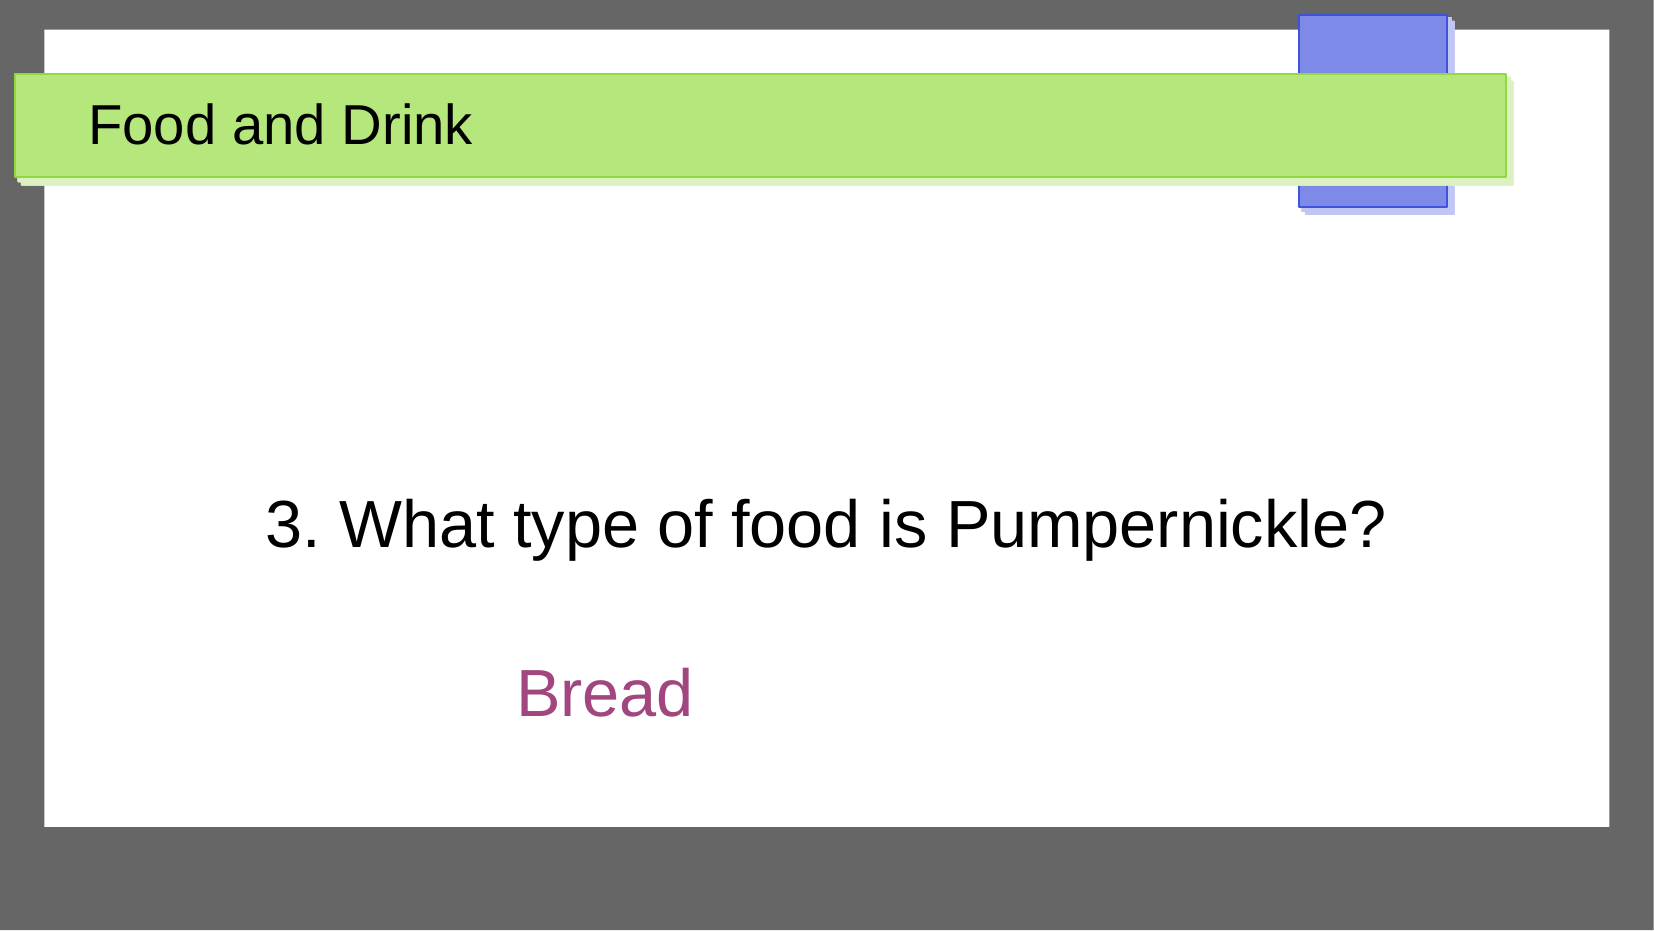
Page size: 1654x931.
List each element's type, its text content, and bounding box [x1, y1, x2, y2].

title Food and Drink [88, 73, 1506, 178]
text_box 3. What type of food is Pumpernickle? [88, 236, 1565, 813]
text_box Bread [501, 648, 709, 739]
